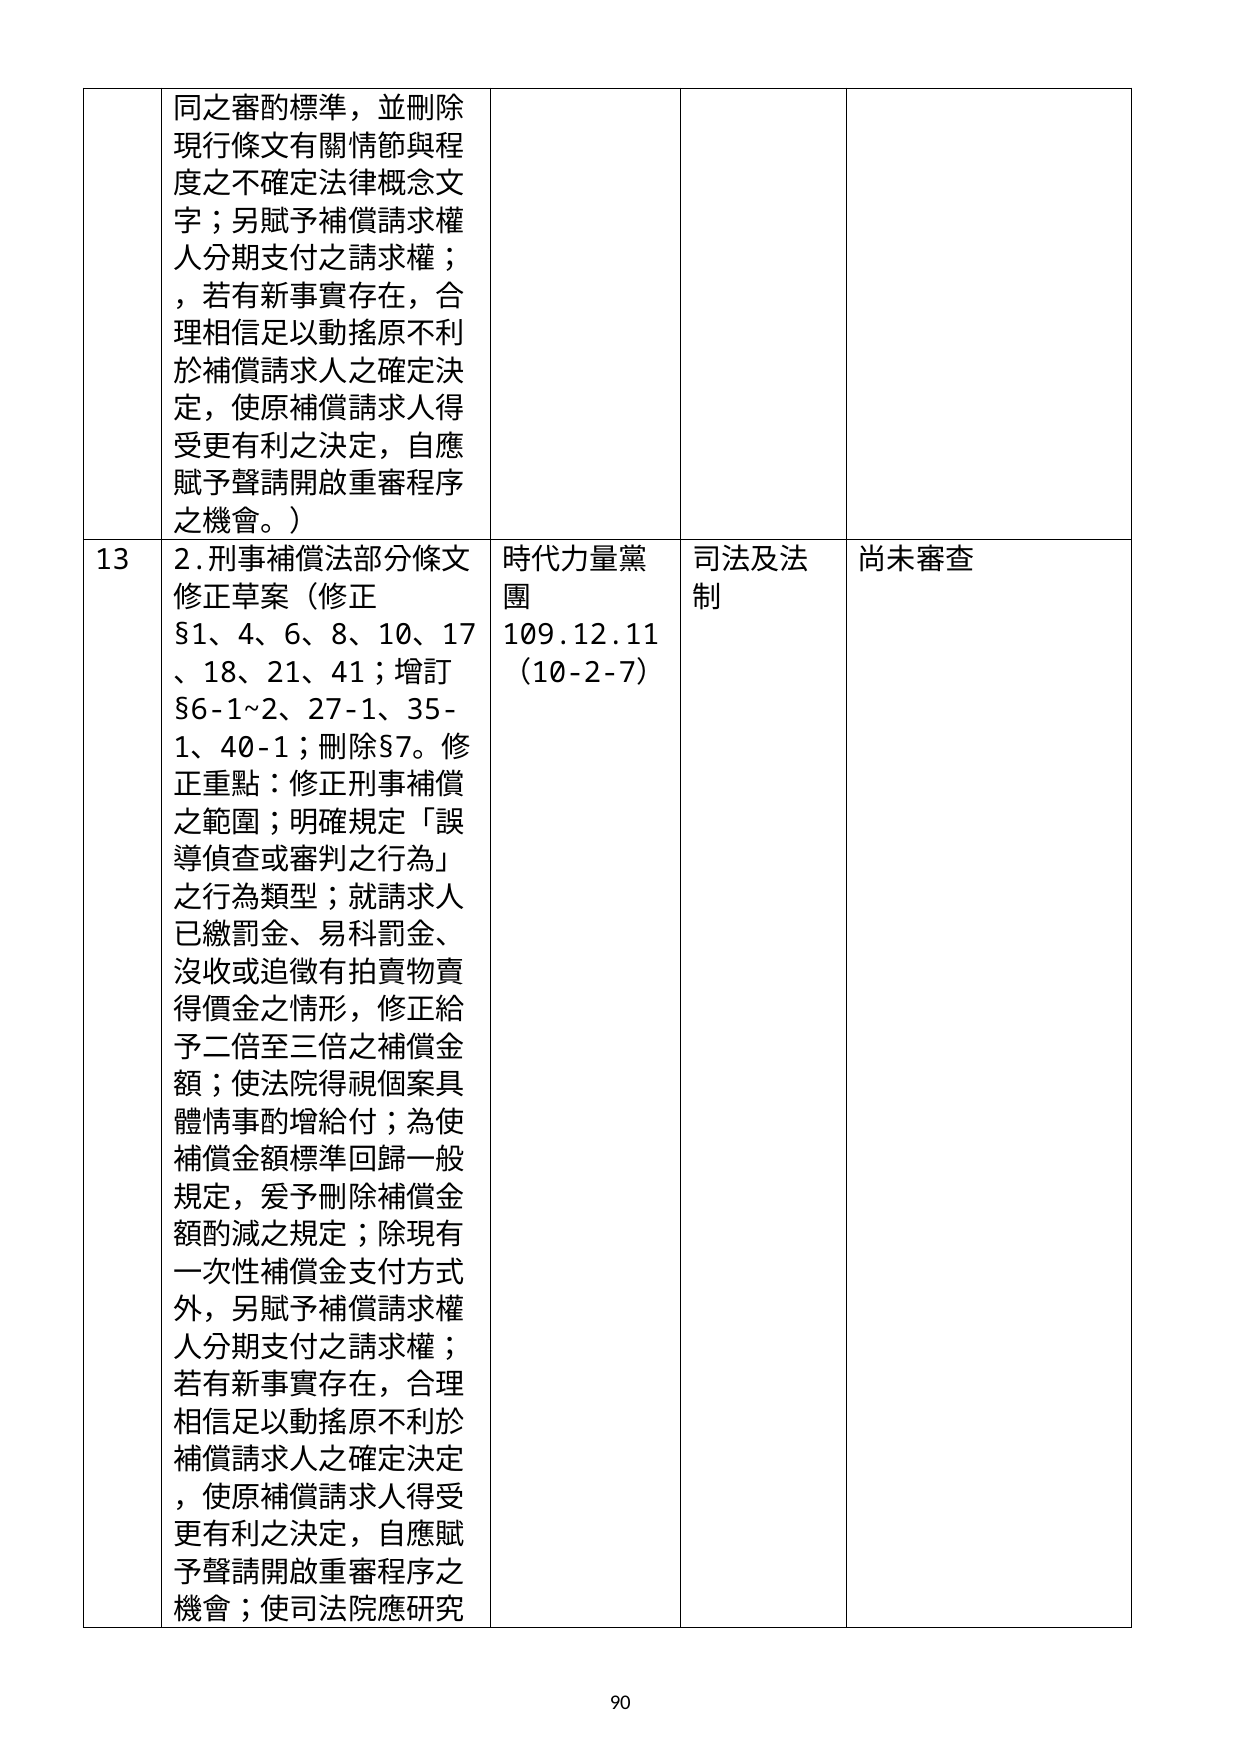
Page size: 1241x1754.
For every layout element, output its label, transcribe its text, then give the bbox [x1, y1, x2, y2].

table_cell 時代力量黨團 109.12.11 （10-2-7） [491, 540, 680, 1627]
table_cell [681, 89, 846, 539]
table_cell 同之審酌標準，並刪除現行條文有關情節與程度之不確定法律概念文字；另賦予補償請求權人分期支付之請求權；，若有新事實存在，合理相信足以動搖原不利於補償請求人之確定決定，使原補償請求人得受更有利之決定，自應賦予聲請開啟重審程序之機會。） [162, 89, 490, 539]
table_cell 2.刑事補償法部分條文修正草案（修正§1、4、6、8、10、17、18、21、41；增訂§6-1~2、27-1、35-1、40-1；刪除§7。修正重點：修正刑事補償之範圍；明確規定「誤導偵查或審判之行為」之行為類型；就請求人已繳罰金、易科罰金、沒收或追徵有拍賣物賣得價金之情形，修正給予二倍至三倍之補償金額；使法院得視個案具體情事酌增給付；為使補償金額標準回歸一般規定，爰予刪除補償金額酌減之規定；除現有一次性補償金支付方式外，另賦予補償請求權人分期支付之請求權；若有新事實存在，合理相信足以動搖原不利於補償請求人之確定決定，使原補償請求人得受更有利之決定，自應賦予聲請開啟重審程序之機會；使司法院應研究 [162, 540, 490, 1627]
table_cell 13 [84, 540, 161, 1627]
table_cell [847, 89, 1131, 539]
table_cell [491, 89, 680, 539]
table_cell 司法及法制 [681, 540, 846, 1627]
table_cell [84, 89, 161, 539]
table_cell 尚未審查 [847, 540, 1131, 1627]
